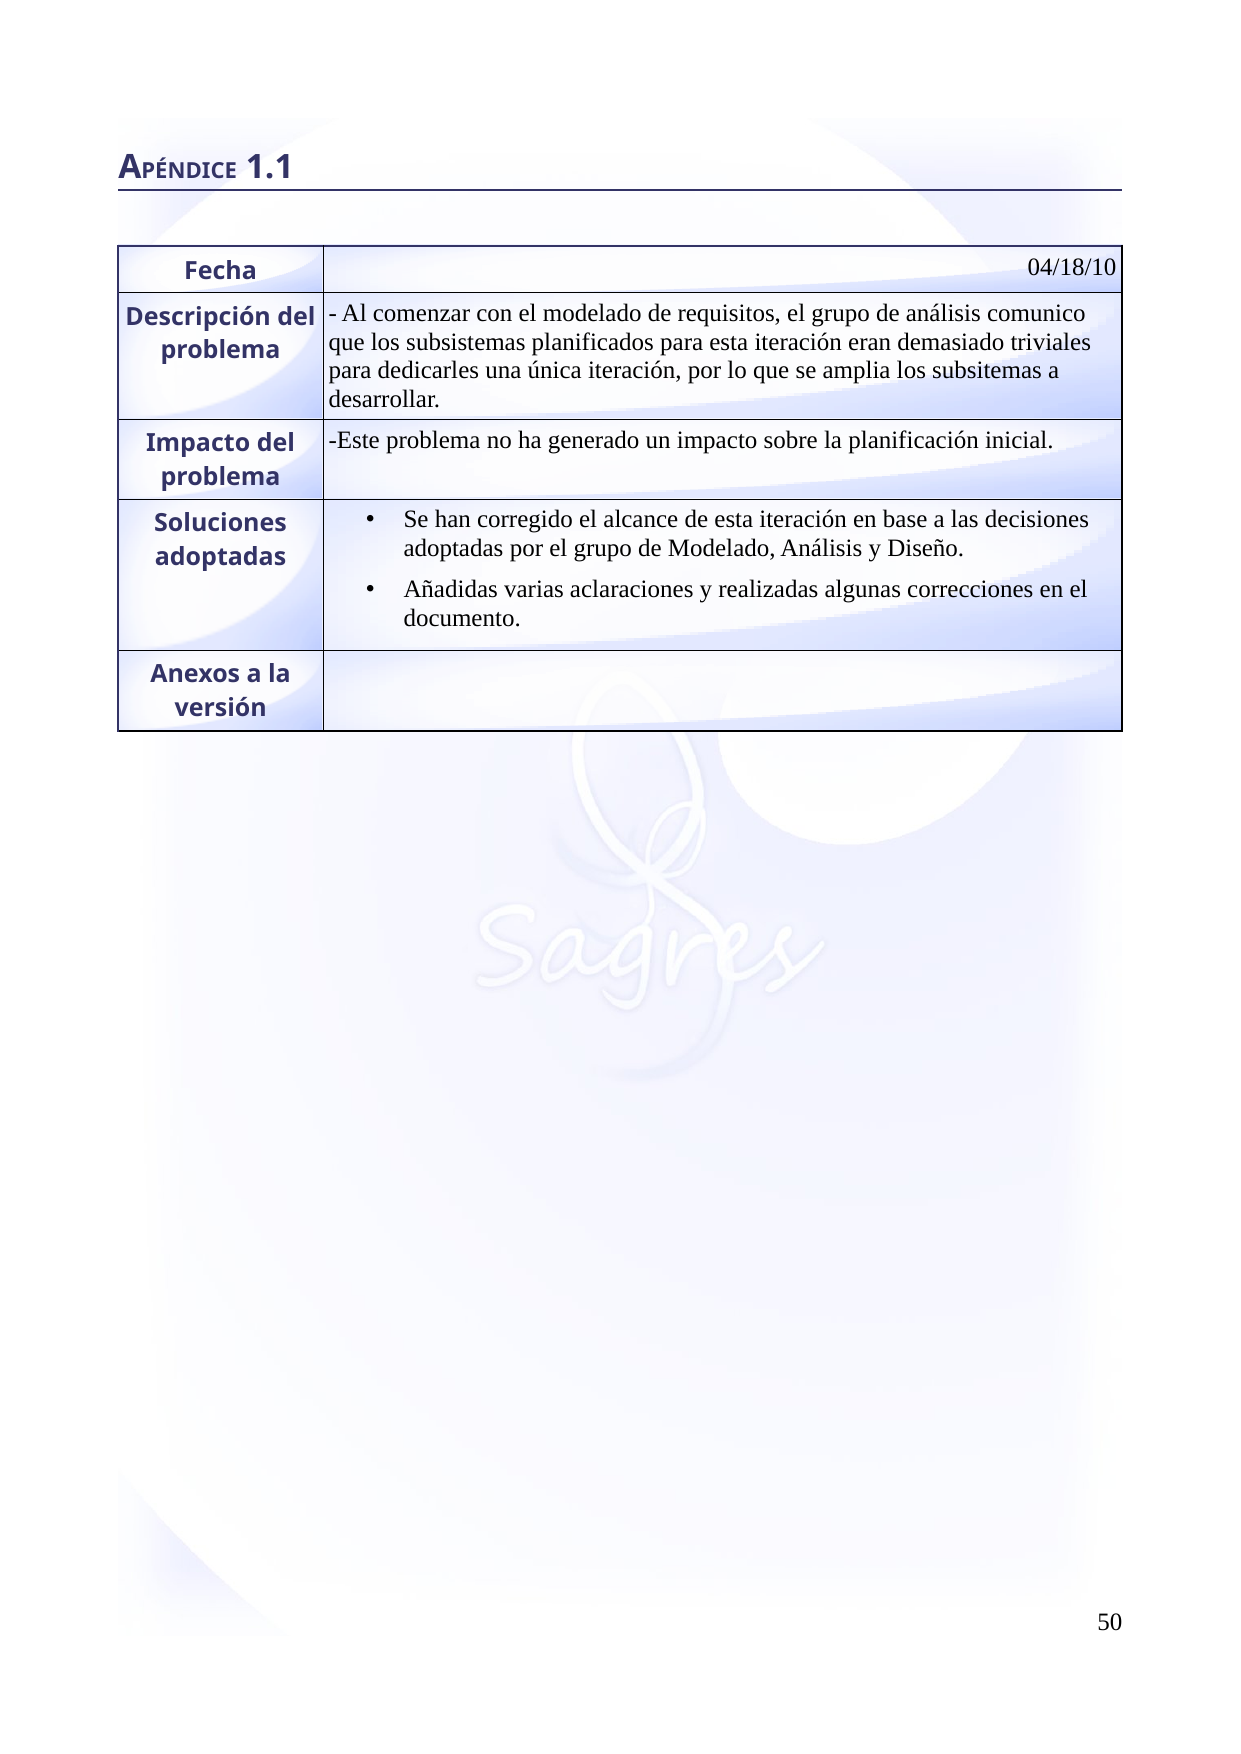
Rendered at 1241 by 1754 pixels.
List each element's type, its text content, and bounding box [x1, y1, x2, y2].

subtitle Apéndice 1.1 [118, 143, 1122, 189]
table_header Fecha [119, 247, 323, 292]
table_cell Anexos a la versión [119, 651, 323, 730]
picture [118, 732, 1122, 1636]
table_cell Se han corregido el alcance de esta iteración en base a las decisiones adoptadas por el grupo de Modelado, Análisis y Diseño. Añadidas varias aclaraciones y realizadas algunas correcciones en el documento. [324, 500, 1121, 650]
table_cell Impacto del problema [119, 420, 323, 498]
table_cell - Al comenzar con el modelado de requisitos, el grupo de análisis comunico que los subsistemas planificados para esta iteración eran demasiado triviales para dedicarles una única iteración, por lo que se amplia los subsitemas a desarrollar. [324, 293, 1121, 419]
picture [118, 118, 1122, 143]
table_header 18/04/10 [324, 247, 1121, 292]
picture [118, 191, 1122, 245]
table_cell Descripción del problema [119, 293, 323, 419]
table_cell [324, 651, 1121, 730]
table_cell Soluciones adoptadas [119, 500, 323, 650]
table_cell -Este problema no ha generado un impacto sobre la planificación inicial. [324, 420, 1121, 498]
